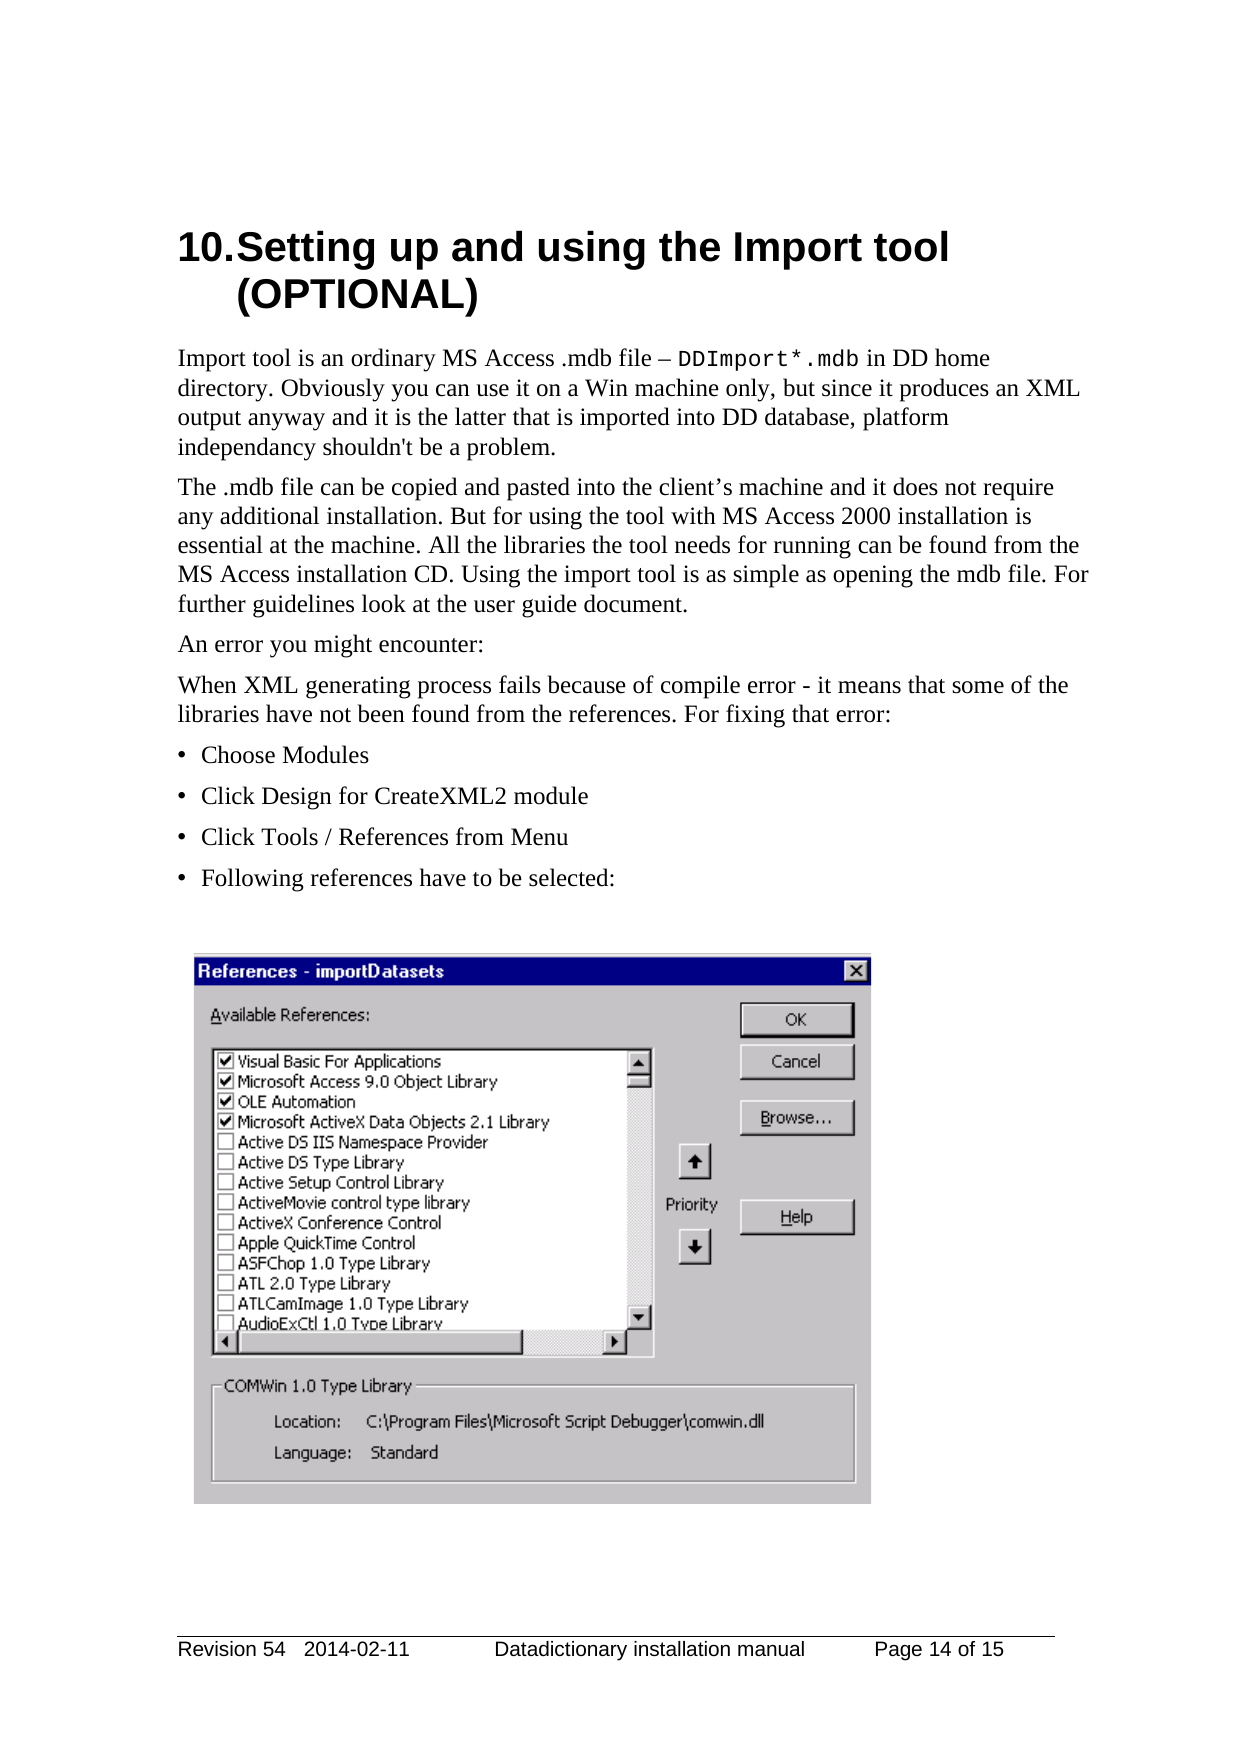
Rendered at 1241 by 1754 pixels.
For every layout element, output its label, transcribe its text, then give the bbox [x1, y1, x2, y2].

list Click Tools / References from Menu [177, 822, 1092, 851]
picture [193, 953, 872, 1504]
list Following references have to be selected: [177, 862, 1092, 892]
subtitle Setting up and using the Import tool (OPTIONAL) [177, 222, 1092, 318]
text When XML generating process fails because of compile error - it means that some of the libraries have not been found from the references. For fixing that error: [177, 670, 1092, 728]
list Choose Modules [177, 740, 1092, 769]
text Import tool is an ordinary MS Access .mdb file – DDImport*.mdb in DD home directory. Obviously you can use it on a Win machine only, but since it produces an XML output anyway and it is the latter that is imported into DD database, platform independancy shouldn't be a problem. [177, 343, 1092, 460]
text An error you might encounter: [177, 629, 1092, 658]
text The .mdb file can be copied and pasted into the client’s machine and it does not require any additional installation. But for using the tool with MS Access 2000 installation is essential at the machine. All the libraries the tool needs for running can be found from the MS Access installation CD. Using the import tool is as simple as opening the mdb file. For further guidelines look at the user guide document. [177, 472, 1092, 617]
list Click Design for CreateXML2 module [177, 781, 1092, 810]
